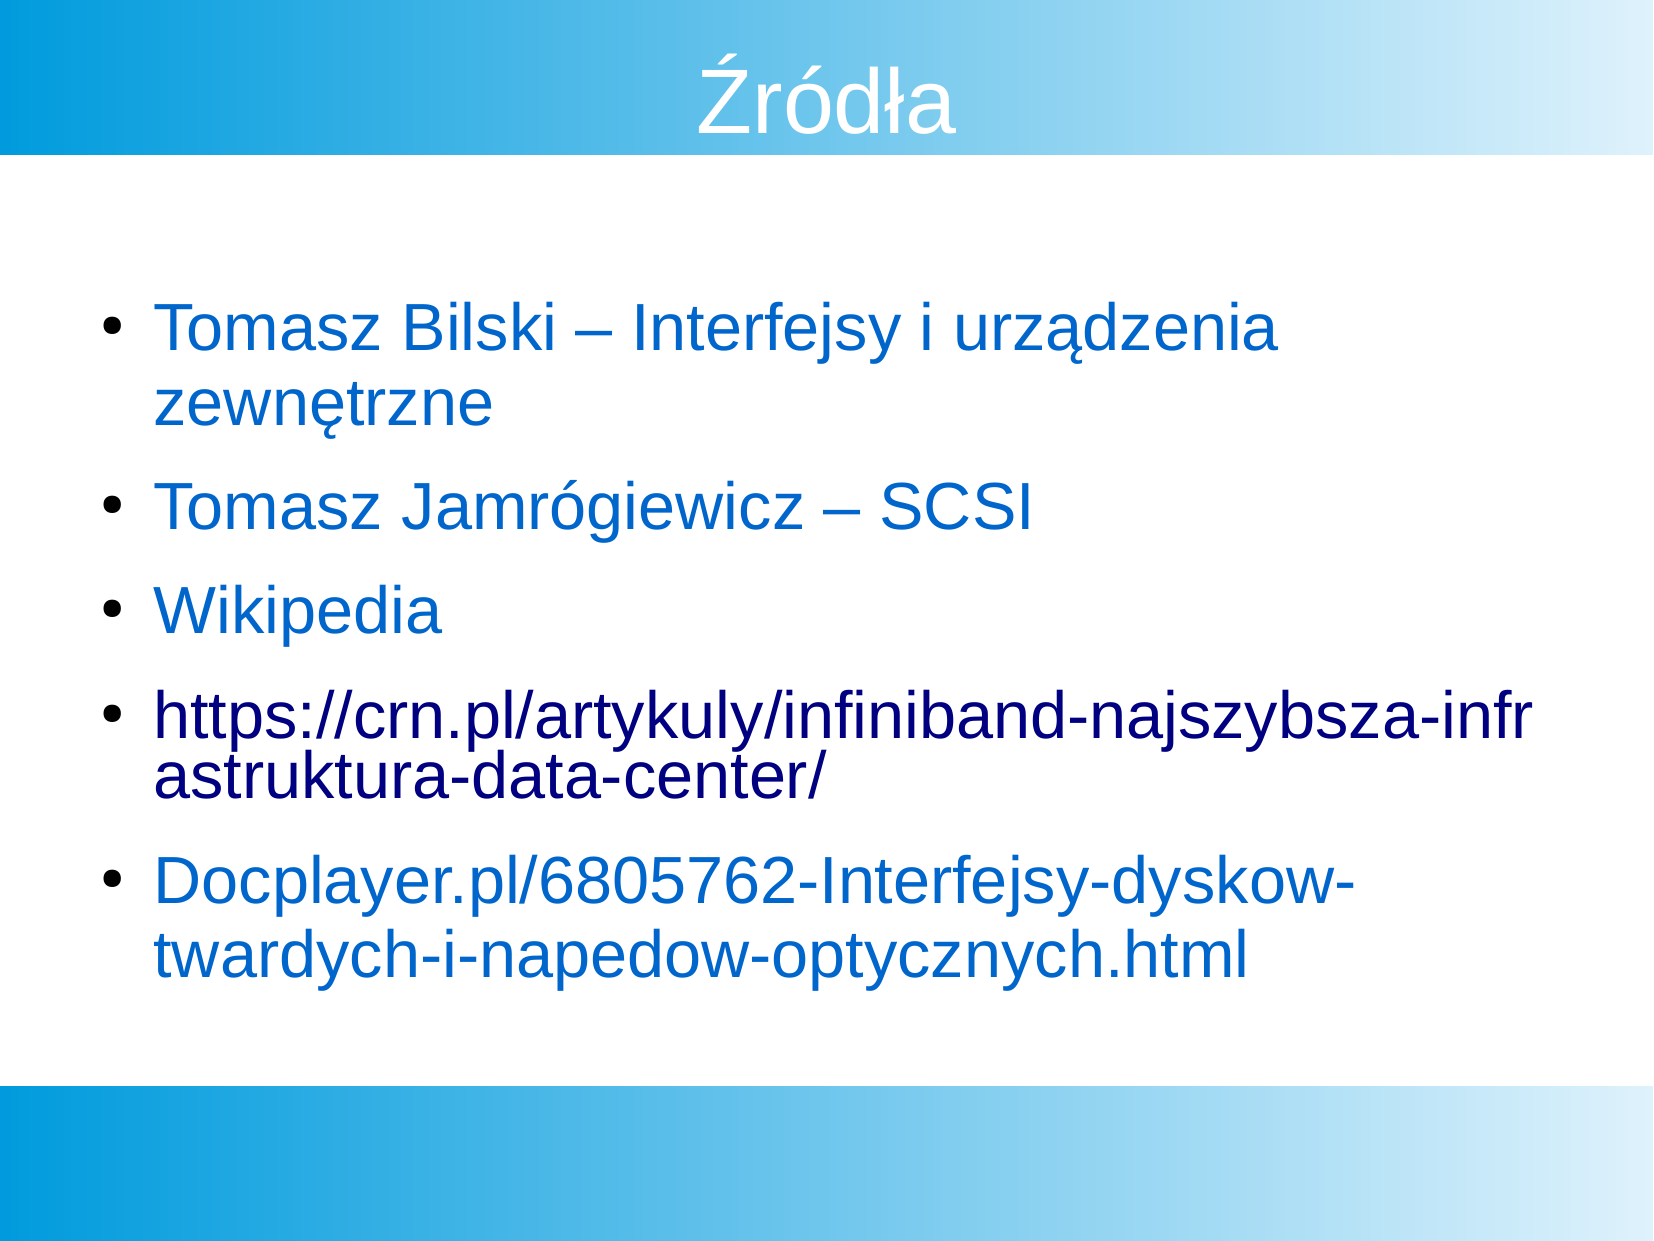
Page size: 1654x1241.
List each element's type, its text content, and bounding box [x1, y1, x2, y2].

list Tomasz Bilski – Interfejsy i urządzenia zewnętrzne Tomasz Jamrógiewicz – SCSI Wikipedia https://crn.pl/artykuly/infiniband-najszybsza-infrastruktura-data-center/ Docplayer.pl/6805762-Interfejsy-dyskow-twardych-i-napedow-optycznych.html [82, 290, 1571, 1010]
title Źródła [82, 49, 1571, 155]
